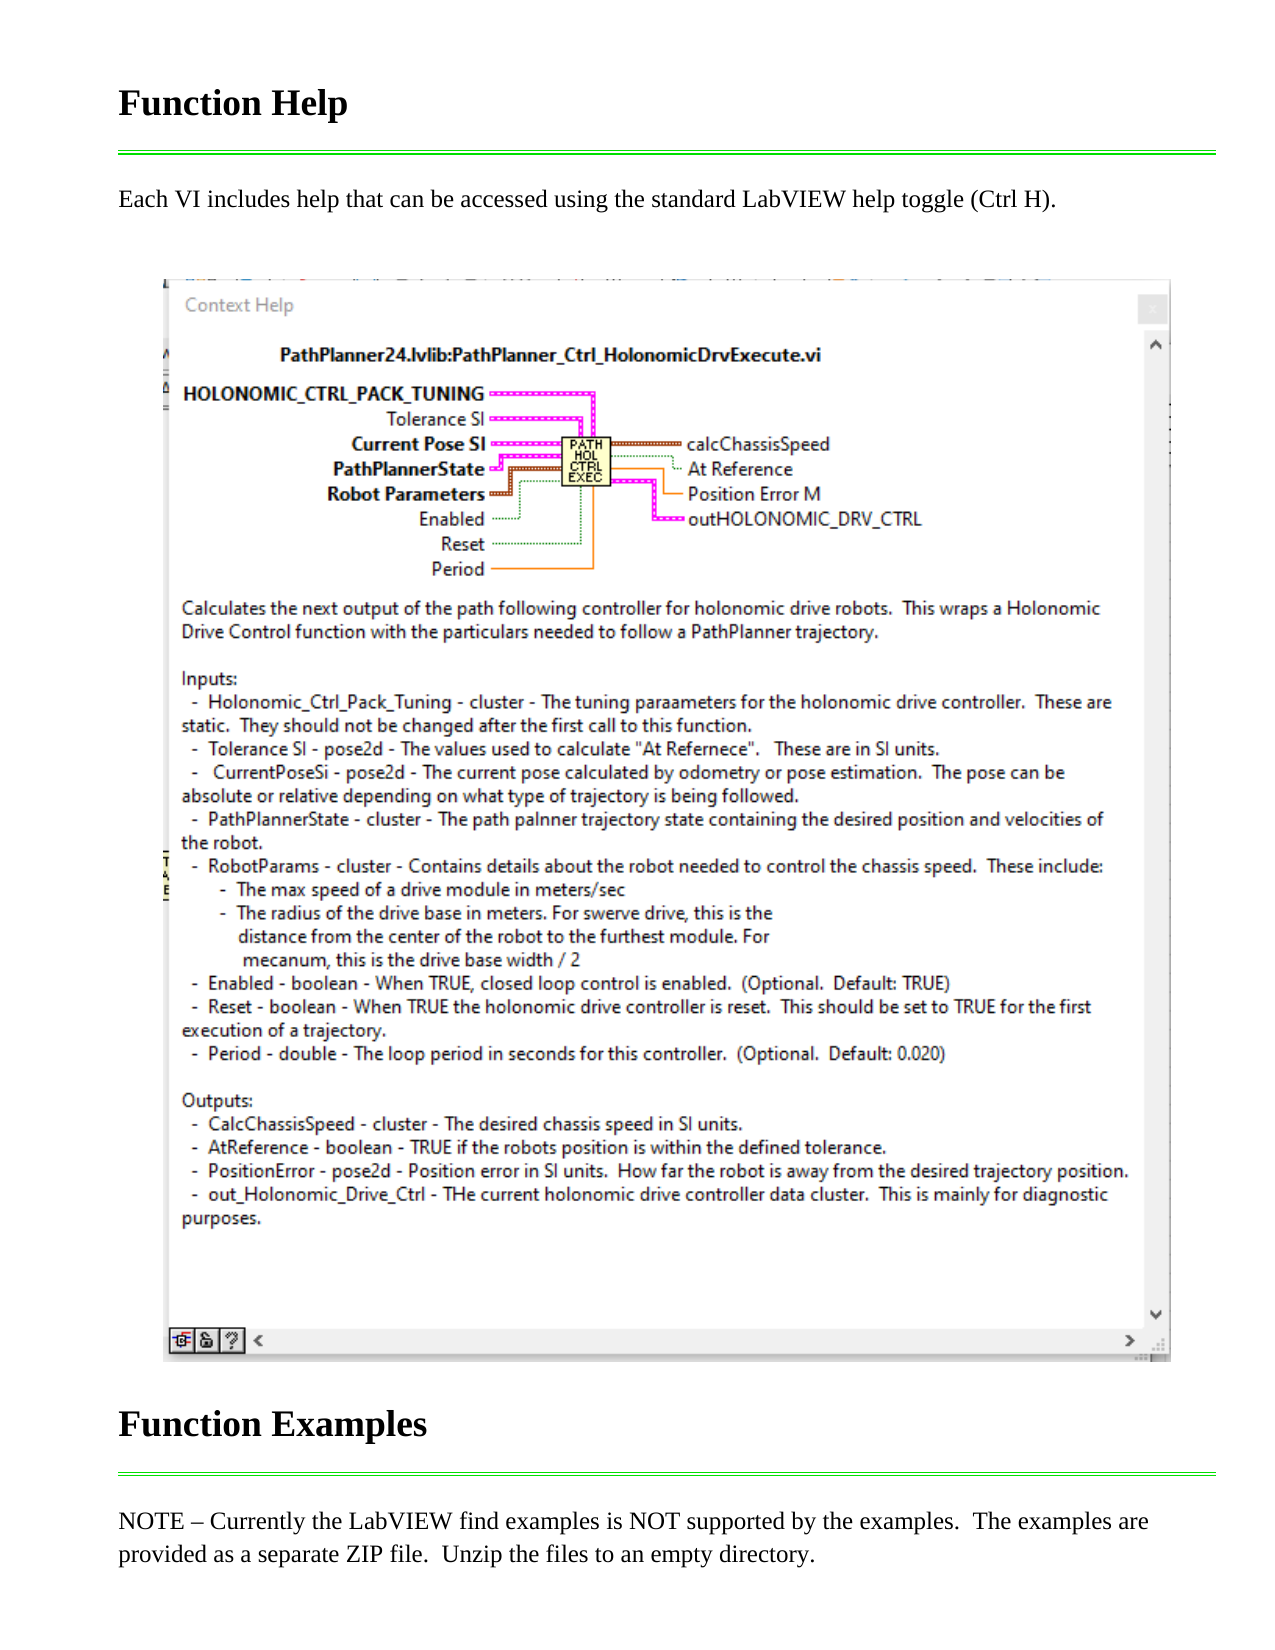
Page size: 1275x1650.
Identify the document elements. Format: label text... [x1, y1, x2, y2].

picture [163, 279, 1171, 1362]
subtitle Function Help [118, 80, 1216, 123]
subtitle Function Examples [118, 1402, 1216, 1445]
text NOTE – Currently the LabVIEW find examples is NOT supported by the examples. The examples are provided as a separate ZIP file. Unzip the files to an empty directory. [118, 1506, 1216, 1568]
text Each VI includes help that can be accessed using the standard LabVIEW help toggle (Ctrl H). [118, 184, 1216, 213]
